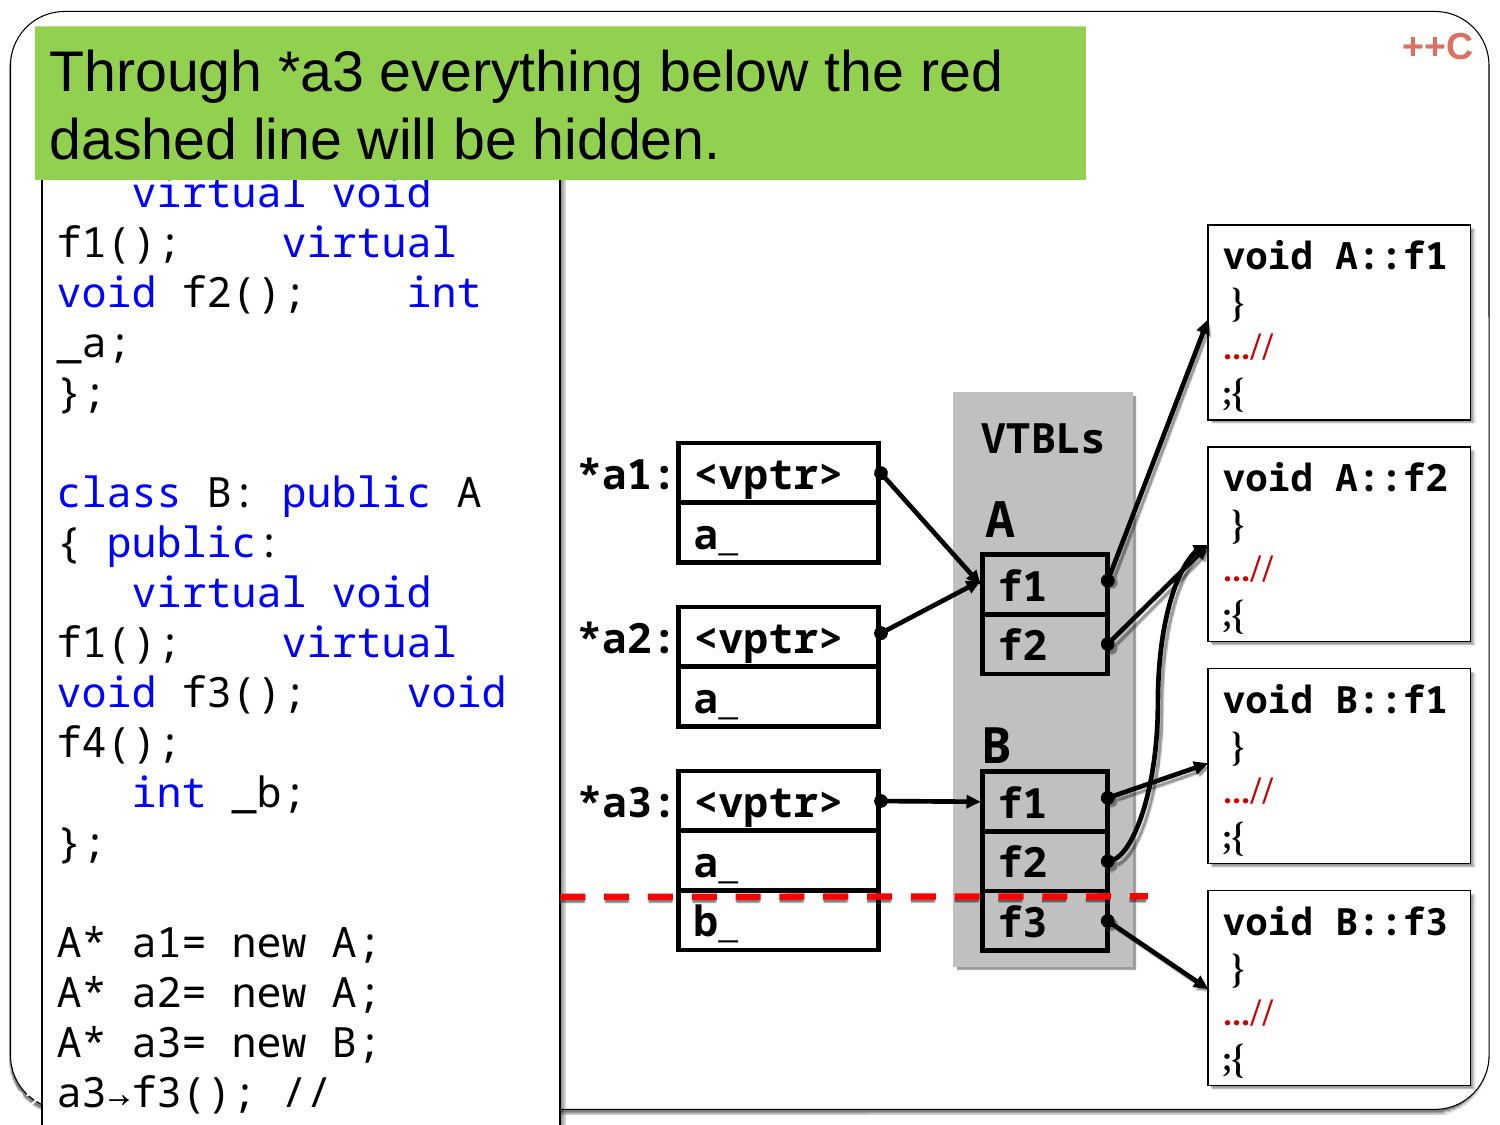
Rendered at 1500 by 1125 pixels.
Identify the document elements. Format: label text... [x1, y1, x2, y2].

text_box f1 [982, 771, 1108, 831]
text_box _a [678, 830, 879, 890]
text_box void A::f1 { //... }; [1208, 224, 1471, 420]
text_box *a1: [546, 425, 707, 521]
text_box VTBLs [966, 404, 1121, 470]
text_box [707, 443, 879, 502]
text_box [1108, 793, 1134, 856]
text_box [707, 606, 879, 666]
slide_number [0, 1074, 50, 1125]
text_box void A::f2 { //... }; [1208, 446, 1471, 642]
text_box f2 [982, 831, 1108, 891]
text_box _b [678, 890, 879, 950]
text_box Through *a3 everything below the red dashed line will be hidden. [34, 26, 1086, 180]
text_box f1 [982, 554, 1108, 614]
text_box *a3: [547, 753, 708, 849]
text_box B [967, 705, 1027, 781]
text_box class A { public: virtual void f1(); virtual void f2(); int _a; }; class B: public A { public: virtual void f1(); virtual void f3(); void f4(); int _b; }; A* a1= new A; A* a2= new A; A* a3= new B; a3→f3(); // comp.err. ((B*)a1)->f3(); [41, 180, 561, 1125]
text_box [953, 392, 1134, 968]
text_box f3 [982, 891, 1108, 951]
text_box _a [678, 666, 879, 727]
text_box void B::f1 { //... }; [1208, 668, 1471, 864]
text_box [708, 771, 879, 830]
text_box [1108, 845, 1134, 935]
text_box [953, 559, 968, 592]
text_box [1108, 523, 1134, 637]
text_box f2 [982, 614, 1108, 674]
text_box _a [678, 502, 879, 563]
text_box *a2: [546, 589, 707, 685]
text_box void B::f3 { //... }; [1208, 890, 1471, 1086]
text_box A [970, 479, 1031, 555]
